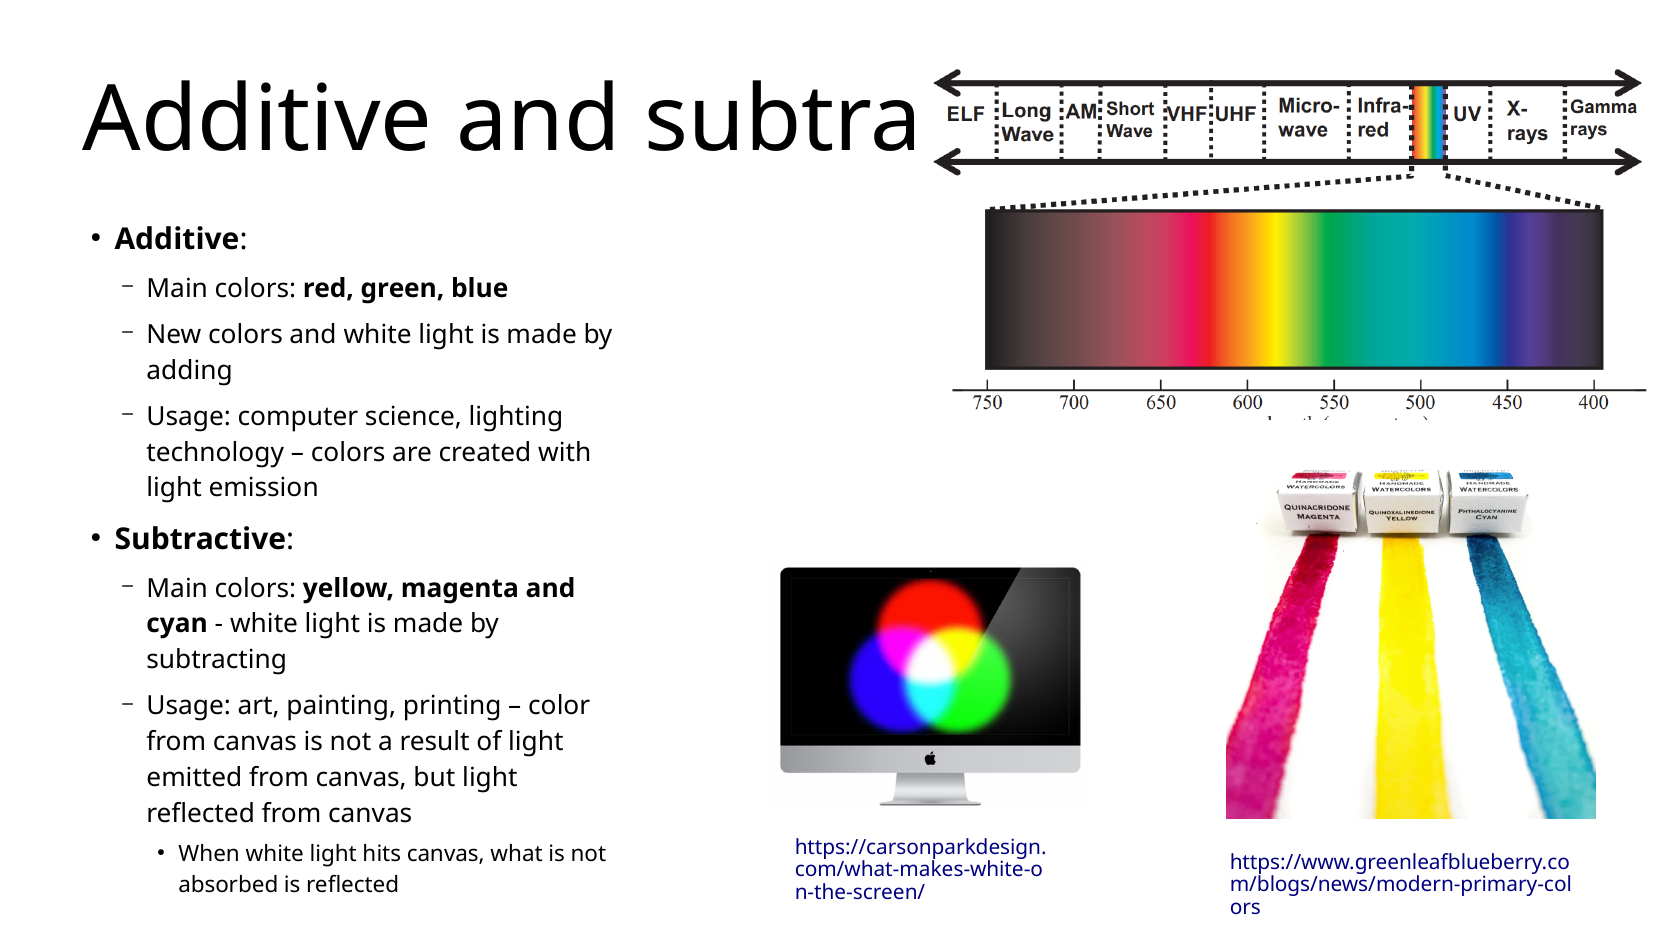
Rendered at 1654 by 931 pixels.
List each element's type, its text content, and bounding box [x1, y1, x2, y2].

list Additive: Main colors: red, green, blue New colors and white light is made by adding Usage: computer science, lighting technology – colors are created with light emission Subtractive: Main colors: yellow, magenta and cyan - white light is made by subtracting Usage: art, painting, printing – color from canvas is not a result of light emitted from canvas, but light reflected from canvas When white light hits canvas, what is not absorbed is reflected [82, 217, 631, 901]
title Additive and subtractive [82, 37, 1571, 193]
picture [915, 59, 1654, 421]
text_box https://www.greenleafblueberry.com/blogs/news/modern-primary-colors [1215, 840, 1591, 881]
picture [1220, 452, 1606, 826]
picture [765, 562, 1089, 811]
text_box https://carsonparkdesign.com/what-makes-white-on-the-screen/ [780, 825, 1066, 866]
